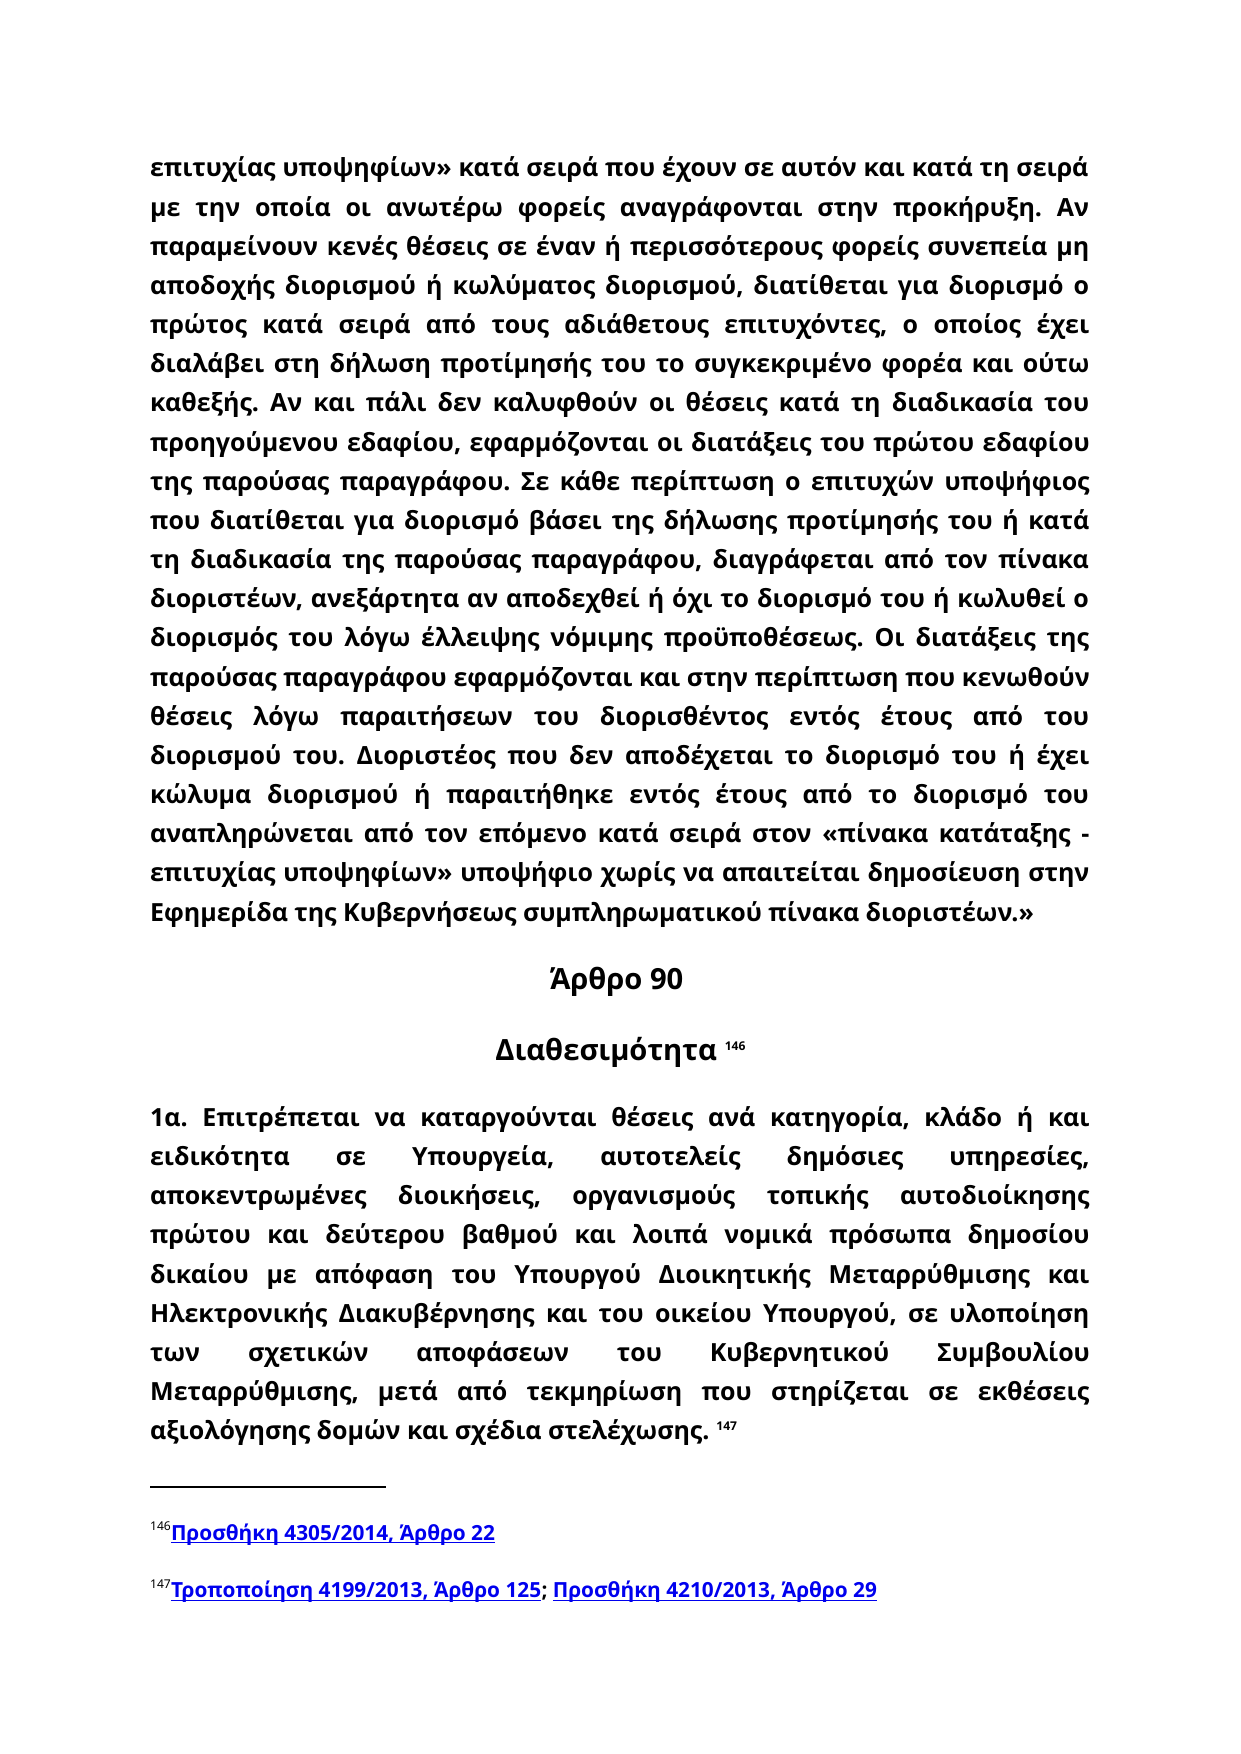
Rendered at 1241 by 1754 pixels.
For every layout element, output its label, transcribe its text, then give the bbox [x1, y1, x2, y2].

text Τροποποίηση 4199/2013, Άρθρο 125; Προσθήκη 4210/2013, Άρθρο 29 [150, 1576, 1090, 1604]
subtitle Διαθεσιμότητα [150, 1029, 1090, 1069]
subtitle Άρθρο 90 [150, 958, 1090, 998]
text - επιτυχίας υποψηφίων» κατά σειρά που έχουν σε αυτόν και κατά τη σειρά με την οποία οι ανωτέρω φορείς αναγράφονται στην προκήρυξη. Αν παραμείνουν κενές θέσεις σε έναν ή περισσότερους φορείς συνεπεία μη αποδοχής διορισμού ή κωλύματος διορισμού, διατίθεται για διορισμό ο πρώτος κατά σειρά από τους αδιάθετους επιτυχόντες, ο οποίος έχει διαλάβει στη δήλωση προτίμησής του το συγκεκριμένο φορέα και ούτω καθεξής. Αν και πάλι δεν καλυφθούν οι θέσεις κατά τη διαδικασία του προηγούμενου εδαφίου, εφαρμόζονται οι διατάξεις του πρώτου εδαφίου της παρούσας παραγράφου. Σε κάθε περίπτωση ο επιτυχών υποψήφιος που διατίθεται για διορισμό βάσει της δήλωσης προτίμησής του ή κατά τη διαδικασία της παρούσας παραγράφου, διαγράφεται από τον πίνακα διοριστέων, ανεξάρτητα αν αποδεχθεί ή όχι το διορισμό του ή κωλυθεί ο διορισμός του λόγω έλλειψης νόμιμης προϋποθέσεως. Οι διατάξεις της παρούσας παραγράφου εφαρμόζονται και στην περίπτωση που κενωθούν θέσεις λόγω παραιτήσεων του διορισθέντος εντός έτους από του διορισμού του. Διοριστέος που δεν αποδέχεται το διορισμό του ή έχει κώλυμα διορισμού ή παραιτήθηκε εντός έτους από το διορισμό του αναπληρώνεται από τον επόμενο κατά σειρά στον «πίνακα κατάταξης - επιτυχίας υποψηφίων» υποψήφιο χωρίς να απαιτείται δημοσίευση στην Εφημερίδα της Κυβερνήσεως συμπληρωματικού πίνακα διοριστέων.» [150, 150, 1090, 928]
text 1α. Επιτρέπεται να καταργούνται θέσεις ανά κατηγορία, κλάδο ή και ειδικότητα σε Υπουργεία, αυτοτελείς δημόσιες υπηρεσίες, αποκεντρωμένες διοικήσεις, οργανισμούς τοπικής αυτοδιοίκησης πρώτου και δεύτερου βαθμού και λοιπά νομικά πρόσωπα δημοσίου δικαίου με απόφαση του Υπουργού Διοικητικής Μεταρρύθμισης και Ηλεκτρονικής Διακυβέρνησης και του οικείου Υπουργού, σε υλοποίηση των σχετικών αποφάσεων του Κυβερνητικού Συμβουλίου Μεταρρύθμισης, μετά από τεκμηρίωση που στηρίζεται σε εκθέσεις αξιολόγησης δομών και σχέδια στελέχωσης. [150, 1099, 1090, 1447]
text Προσθήκη 4305/2014, Άρθρο 22 [150, 1518, 1090, 1546]
